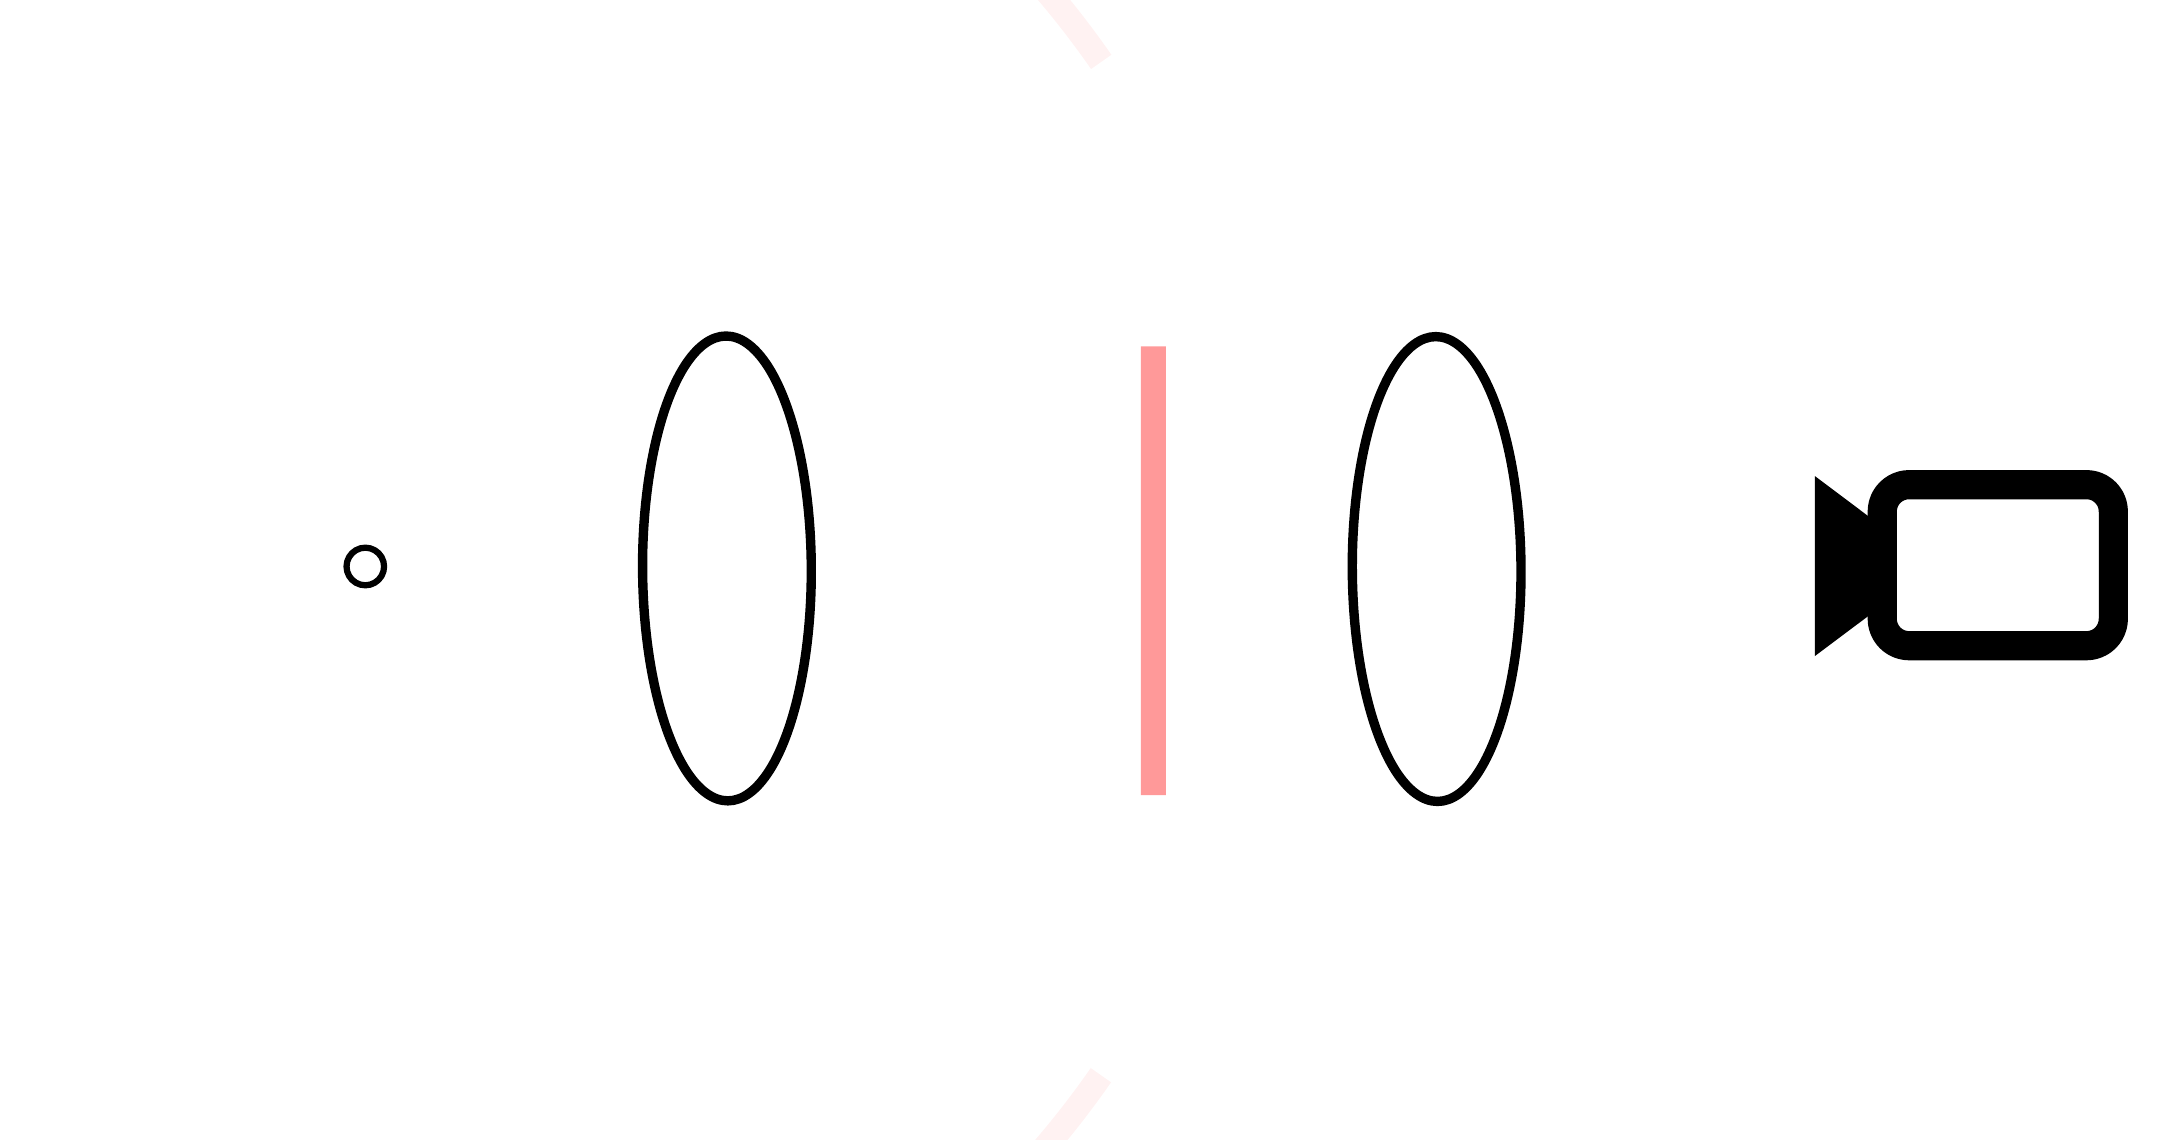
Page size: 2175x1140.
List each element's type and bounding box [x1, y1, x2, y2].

text_box [642, 0, 1747, 1140]
text_box [1882, 484, 2114, 646]
text_box [1814, 476, 1875, 657]
